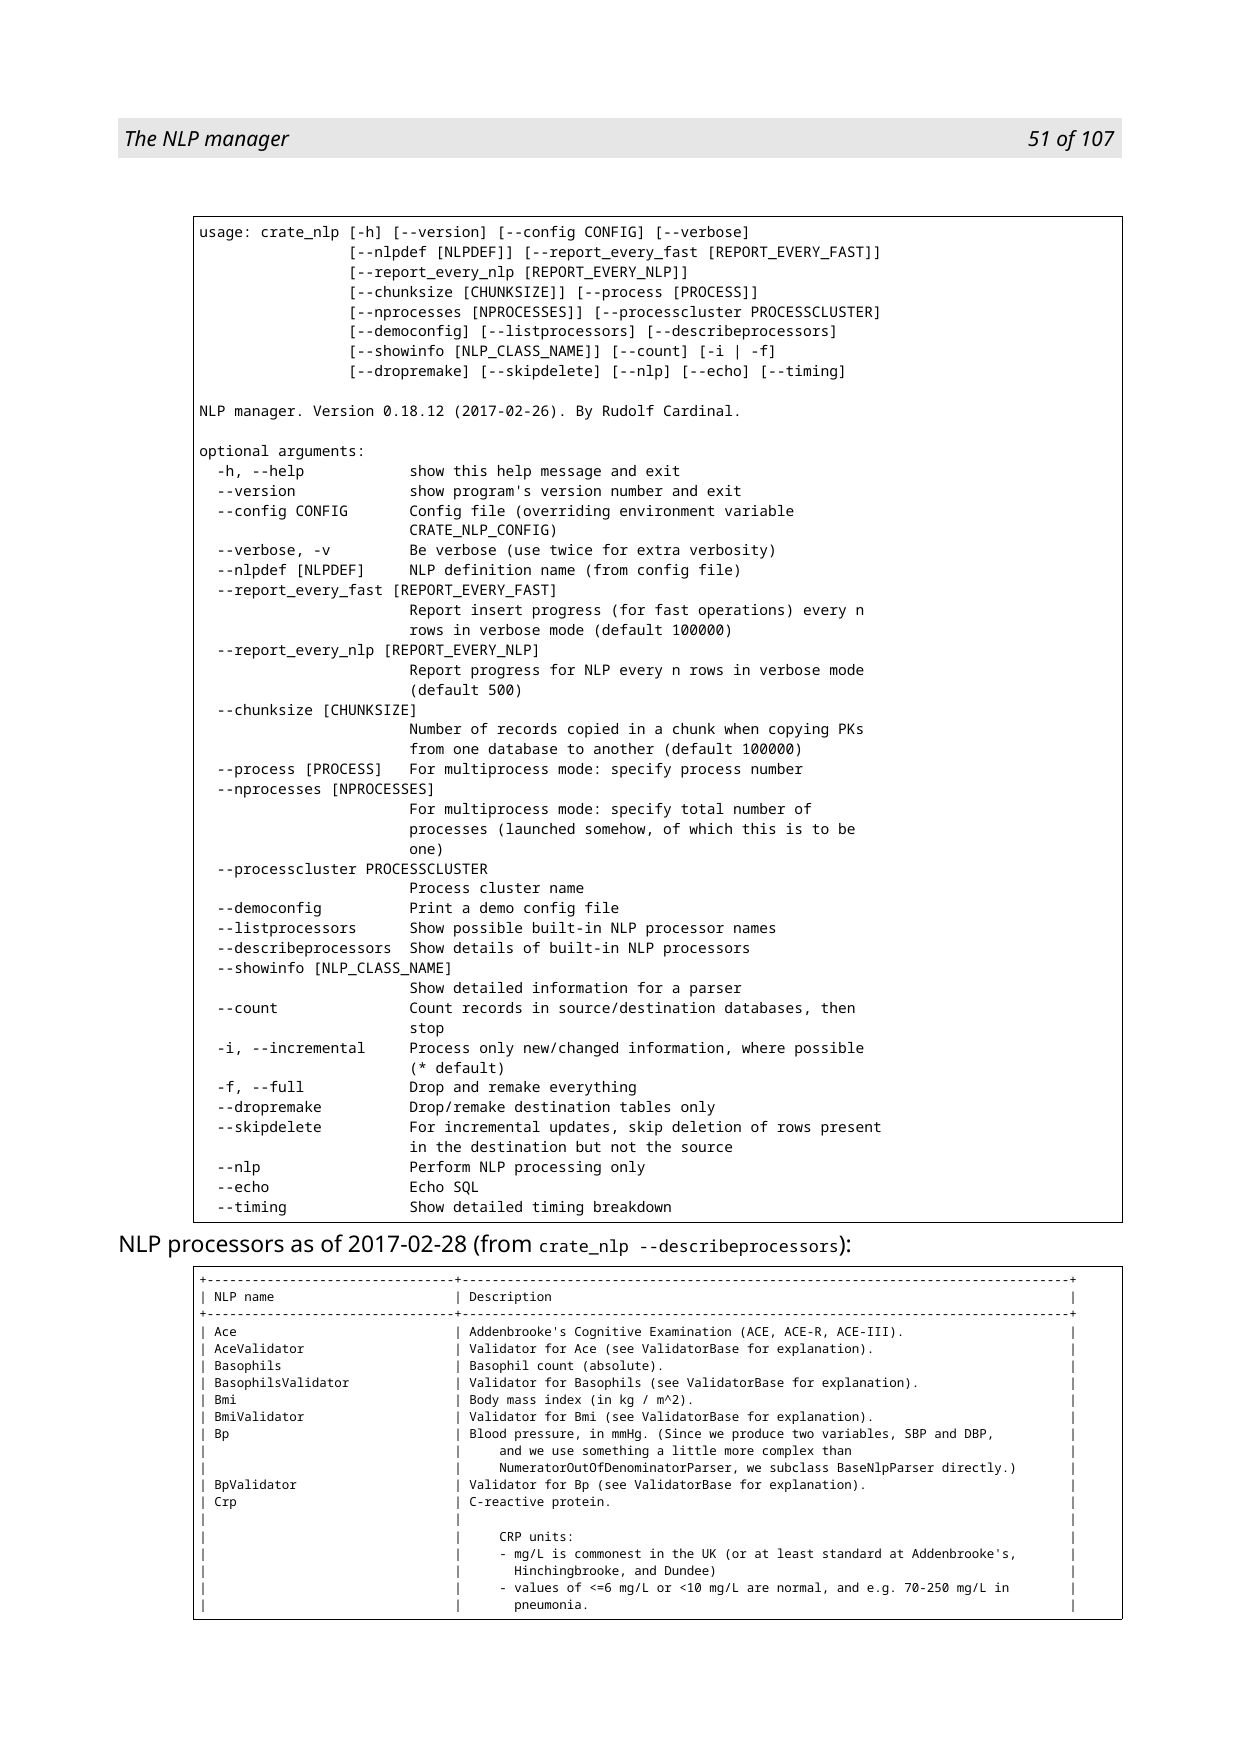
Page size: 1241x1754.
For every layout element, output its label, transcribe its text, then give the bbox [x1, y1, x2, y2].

table_header usage: crate_nlp [-h] [--version] [--config CONFIG] [--verbose] [--nlpdef [NLPDEF]] [--report_every_fast [REPORT_EVERY_FAST]] [--report_every_nlp [REPORT_EVERY_NLP]] [--chunksize [CHUNKSIZE]] [--process [PROCESS]] [--nprocesses [NPROCESSES]] [--processcluster PROCESSCLUSTER] [--democonfig] [--listprocessors] [--describeprocessors] [--showinfo [NLP_CLASS_NAME]] [--count] [-i | -f] [--dropremake] [--skipdelete] [--nlp] [--echo] [--timing] NLP manager. Version 0.18.12 (2017-02-26). By Rudolf Cardinal. optional arguments: -h, --help show this help message and exit --version show program's version number and exit --config CONFIG Config file (overriding environment variable CRATE_NLP_CONFIG) --verbose, -v Be verbose (use twice for extra verbosity) --nlpdef [NLPDEF] NLP definition name (from config file) --report_every_fast [REPORT_EVERY_FAST] Report insert progress (for fast operations) every n rows in verbose mode (default 100000) --report_every_nlp [REPORT_EVERY_NLP] Report progress for NLP every n rows in verbose mode (default 500) --chunksize [CHUNKSIZE] Number of records copied in a chunk when copying PKs from one database to another (default 100000) --process [PROCESS] For multiprocess mode: specify process number --nprocesses [NPROCESSES] For multiprocess mode: specify total number of processes (launched somehow, of which this is to be one) --processcluster PROCESSCLUSTER Process cluster name --democonfig Print a demo config file --listprocessors Show possible built-in NLP processor names --describeprocessors Show details of built-in NLP processors --showinfo [NLP_CLASS_NAME] Show detailed information for a parser --count Count records in source/destination databases, then stop -i, --incremental Process only new/changed information, where possible (* default) -f, --full Drop and remake everything --dropremake Drop/remake destination tables only --skipdelete For incremental updates, skip deletion of rows present in the destination but not the source --nlp Perform NLP processing only --echo Echo SQL --timing Show detailed timing breakdown [194, 217, 1122, 1222]
table_header +---------------------------------+---------------------------------------------------------------------------------+ | NLP name | Description | +---------------------------------+---------------------------------------------------------------------------------+ | Ace | Addenbrooke's Cognitive Examination (ACE, ACE-R, ACE-III). | | AceValidator | Validator for Ace (see ValidatorBase for explanation). | | Basophils | Basophil count (absolute). | | BasophilsValidator | Validator for Basophils (see ValidatorBase for explanation). | | Bmi | Body mass index (in kg / m^2). | | BmiValidator | Validator for Bmi (see ValidatorBase for explanation). | | Bp | Blood pressure, in mmHg. (Since we produce two variables, SBP and DBP, | | | and we use something a little more complex than | | | NumeratorOutOfDenominatorParser, we subclass BaseNlpParser directly.) | | BpValidator | Validator for Bp (see ValidatorBase for explanation). | | Crp | C-reactive protein. | | | | | | CRP units: | | | - mg/L is commonest in the UK (or at least standard at Addenbrooke's, | | | Hinchingbrooke, and Dundee) | | | - values of <=6 mg/L or <10 mg/L are normal, and e.g. 70-250 mg/L in | | | pneumonia. | [194, 1267, 1122, 1619]
text NLP processors as of 2017-02-28 (from crate_nlp --describeprocessors): [118, 1228, 1122, 1259]
